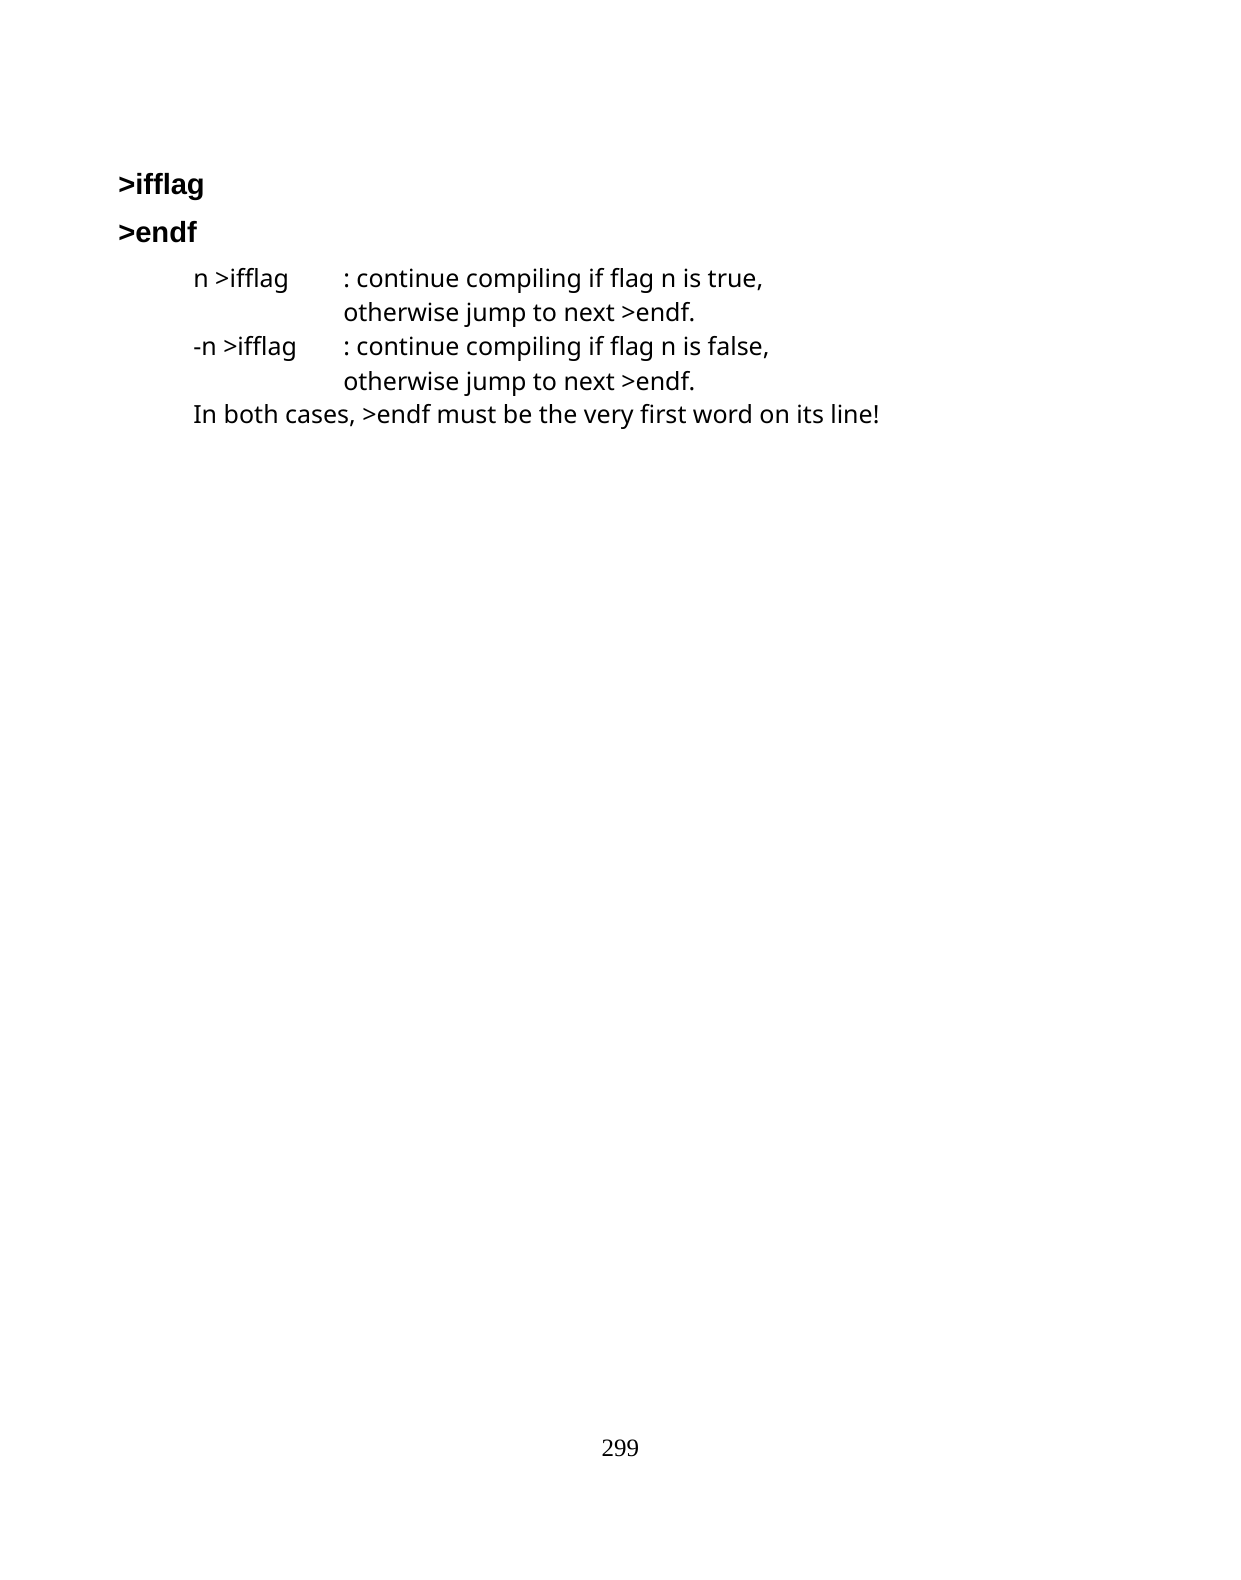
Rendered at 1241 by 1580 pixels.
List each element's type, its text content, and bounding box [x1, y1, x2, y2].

text -n >ifflag : continue compiling if flag n is false, [118, 329, 1123, 363]
text otherwise jump to next >endf. [118, 295, 1123, 329]
text n >ifflag : continue compiling if flag n is true, [118, 261, 1123, 295]
subtitle >ifflag [118, 167, 1122, 200]
text In both cases, >endf must be the very first word on its line! [118, 397, 1123, 431]
text otherwise jump to next >endf. [118, 363, 1123, 397]
subtitle >endf [118, 215, 1122, 248]
